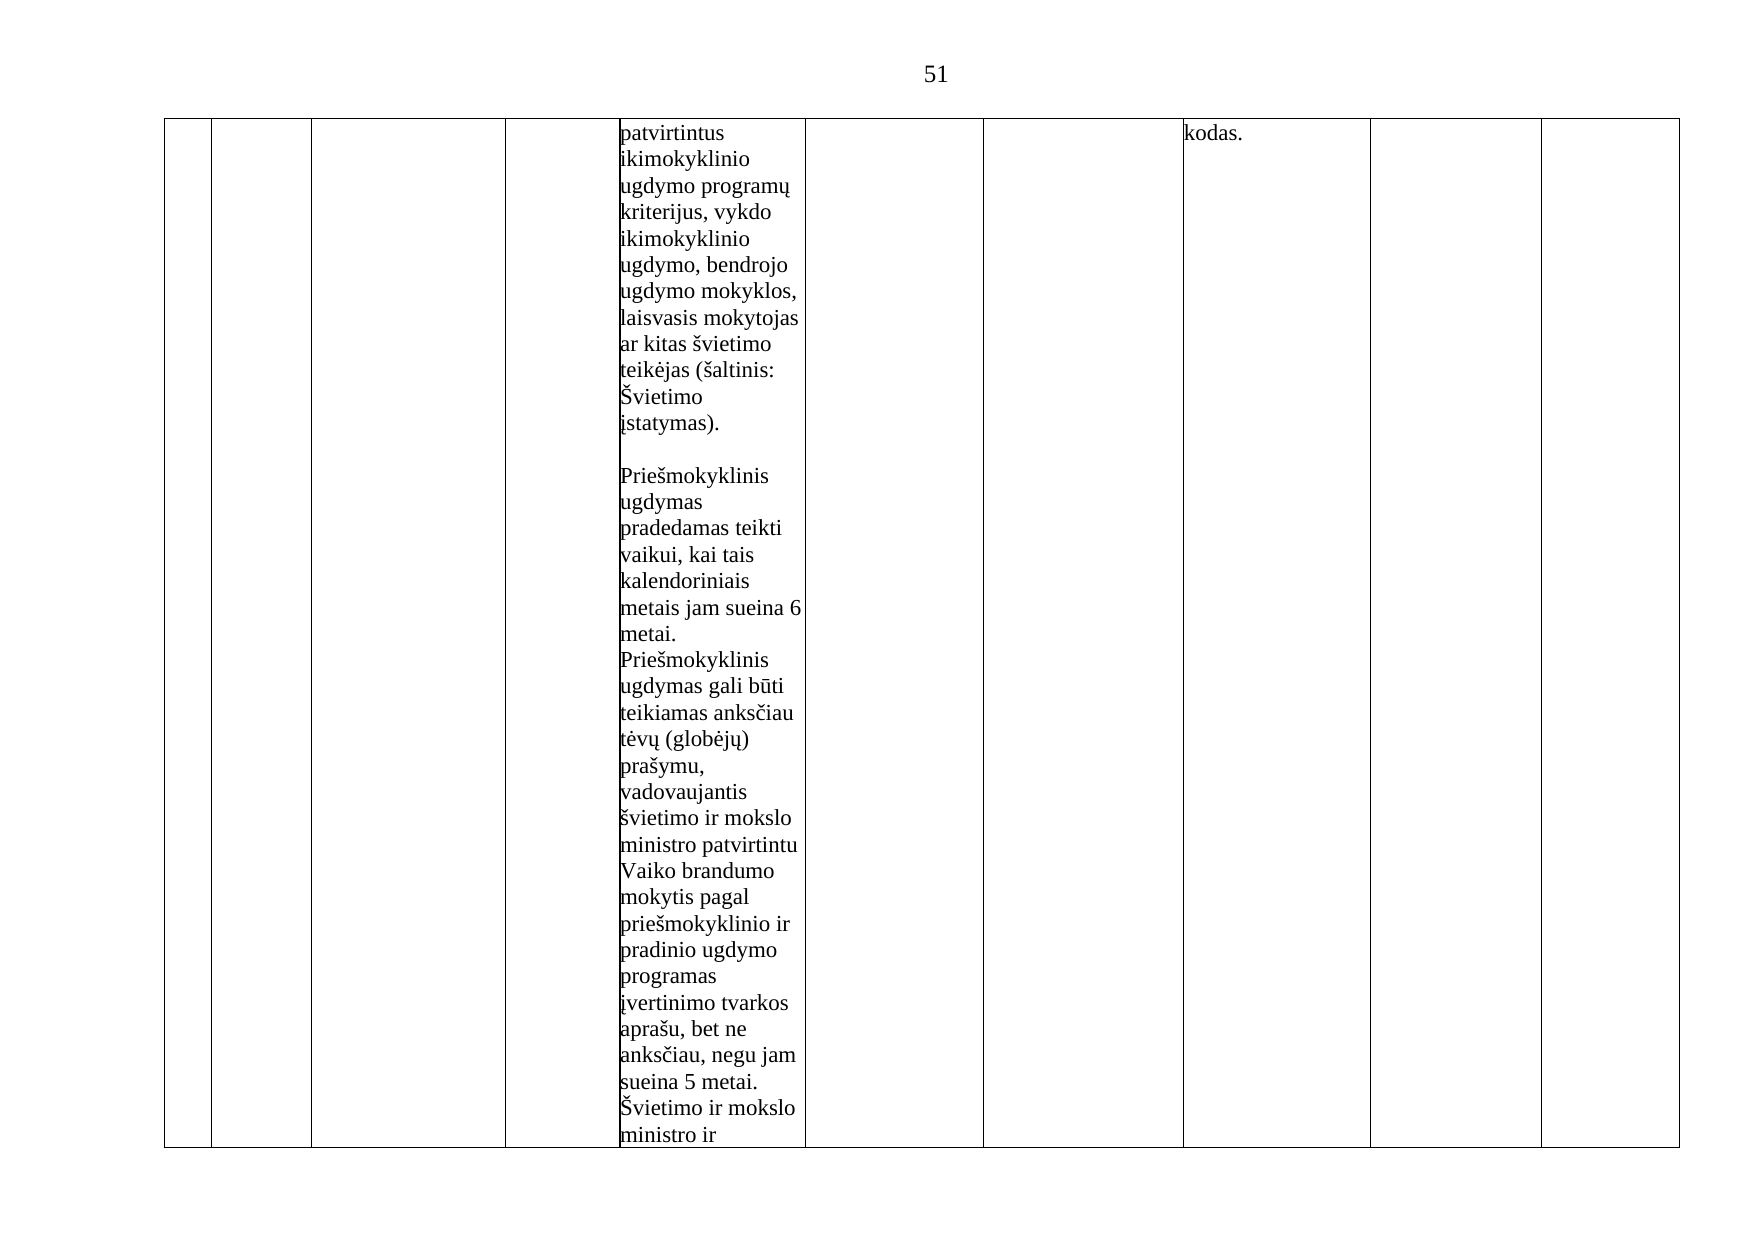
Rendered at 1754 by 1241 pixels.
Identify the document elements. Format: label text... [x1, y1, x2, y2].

table_cell [1371, 119, 1541, 1147]
table_cell [165, 119, 211, 1147]
table_cell [212, 119, 311, 1147]
table_cell patvirtintus ikimokyklinio ugdymo programų kriterijus, vykdo ikimokyklinio ugdymo, bendrojo ugdymo mokyklos, laisvasis mokytojas ar kitas švietimo teikėjas (šaltinis: Švietimo įstatymas). Priešmokyklinis ugdymas pradedamas teikti vaikui, kai tais kalendoriniais metais jam sueina 6 metai. Priešmokyklinis ugdymas gali būti teikiamas anksčiau tėvų (globėjų) prašymu, vadovaujantis švietimo ir mokslo ministro patvirtintu Vaiko brandumo mokytis pagal priešmokyklinio ir pradinio ugdymo programas įvertinimo tvarkos aprašu, bet ne anksčiau, negu jam sueina 5 metai. Švietimo ir mokslo ministro ir [621, 119, 805, 1147]
table_cell [984, 119, 1183, 1147]
table_cell kodas. [1184, 119, 1370, 1147]
table_cell [506, 119, 619, 1147]
table_cell [806, 119, 983, 1147]
table_cell [312, 119, 505, 1147]
table_cell [1542, 119, 1679, 1147]
